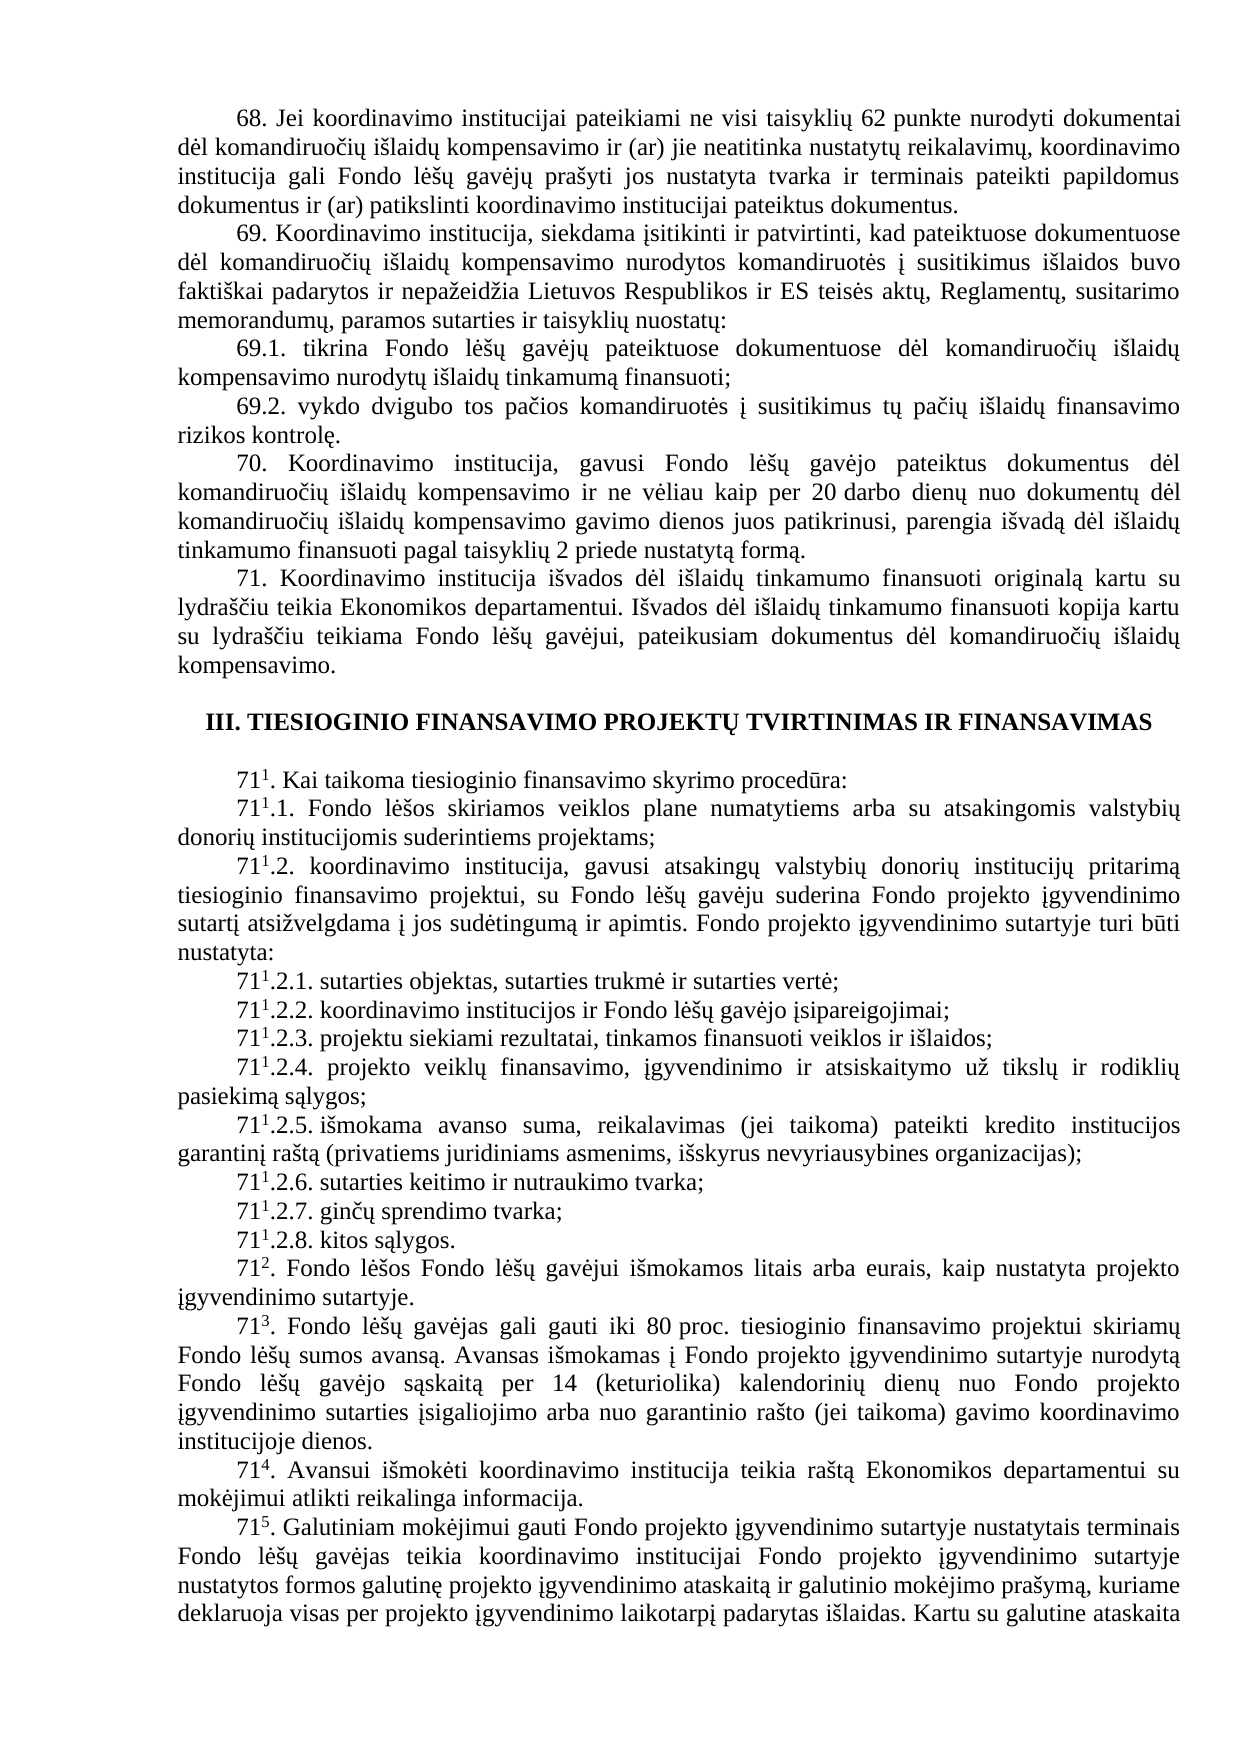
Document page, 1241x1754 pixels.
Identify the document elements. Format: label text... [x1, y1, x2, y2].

text 711.2.7. ginčų sprendimo tvarka; [177, 1196, 1181, 1225]
text 711.2.2. koordinavimo institucijos ir Fondo lėšų gavėjo įsipareigojimai; [177, 995, 1181, 1023]
text 69. Koordinavimo institucija, siekdama įsitikinti ir patvirtinti, kad pateiktuose dokumentuose dėl komandiruočių išlaidų kompensavimo nurodytos komandiruotės į susitikimus išlaidos buvo faktiškai padarytos ir nepažeidžia Lietuvos Respublikos ir ES teisės aktų, Reglamentų, susitarimo memorandumų, paramos sutarties ir taisyklių nuostatų: [177, 218, 1181, 333]
text 713. Fondo lėšų gavėjas gali gauti iki 80 proc. tiesioginio finansavimo projektui skiriamų Fondo lėšų sumos avansą. Avansas išmokamas į Fondo projekto įgyvendinimo sutartyje nurodytą Fondo lėšų gavėjo sąskaitą per 14 (keturiolika) kalendorinių dienų nuo Fondo projekto įgyvendinimo sutarties įsigaliojimo arba nuo garantinio rašto (jei taikoma) gavimo koordinavimo institucijoje dienos. [177, 1311, 1181, 1455]
text 68. Jei koordinavimo institucijai pateikiami ne visi taisyklių 62 punkte nurodyti dokumentai dėl komandiruočių išlaidų kompensavimo ir (ar) jie neatitinka nustatytų reikalavimų, koordinavimo institucija gali Fondo lėšų gavėjų prašyti jos nustatyta tvarka ir terminais pateikti papildomus dokumentus ir (ar) patikslinti koordinavimo institucijai pateiktus dokumentus. [177, 103, 1181, 218]
text 71. Koordinavimo institucija išvados dėl išlaidų tinkamumo finansuoti originalą kartu su lydraščiu teikia Ekonomikos departamentui. Išvados dėl išlaidų tinkamumo finansuoti kopija kartu su lydraščiu teikiama Fondo lėšų gavėjui, pateikusiam dokumentus dėl komandiruočių išlaidų kompensavimo. [177, 563, 1181, 678]
text 711.2.5. išmokama avanso suma, reikalavimas (jei taikoma) pateikti kredito institucijos garantinį raštą (privatiems juridiniams asmenims, išskyrus nevyriausybines organizacijas); [177, 1110, 1181, 1167]
text 711.2.3. projektu siekiami rezultatai, tinkamos finansuoti veiklos ir išlaidos; [177, 1023, 1181, 1052]
text 711.2.6. sutarties keitimo ir nutraukimo tvarka; [177, 1167, 1181, 1196]
text 711.2. koordinavimo institucija, gavusi atsakingų valstybių donorių institucijų pritarimą tiesioginio finansavimo projektui, su Fondo lėšų gavėju suderina Fondo projekto įgyvendinimo sutartį atsižvelgdama į jos sudėtingumą ir apimtis. Fondo projekto įgyvendinimo sutartyje turi būti nustatyta: [177, 851, 1181, 966]
text 69.2. vykdo dvigubo tos pačios komandiruotės į susitikimus tų pačių išlaidų finansavimo rizikos kontrolę. [177, 391, 1181, 448]
text 715. Galutiniam mokėjimui gauti Fondo projekto įgyvendinimo sutartyje nustatytais terminais Fondo lėšų gavėjas teikia koordinavimo institucijai Fondo projekto įgyvendinimo sutartyje nustatytos formos galutinę projekto įgyvendinimo ataskaitą ir galutinio mokėjimo prašymą, kuriame deklaruoja visas per projekto įgyvendinimo laikotarpį padarytas išlaidas. Kartu su galutine ataskaita [177, 1512, 1181, 1627]
text 712. Fondo lėšos Fondo lėšų gavėjui išmokamos litais arba eurais, kaip nustatyta projekto įgyvendinimo sutartyje. [177, 1253, 1181, 1311]
text 711.2.8. kitos sąlygos. [177, 1225, 1181, 1253]
text 70. Koordinavimo institucija, gavusi Fondo lėšų gavėjo pateiktus dokumentus dėl komandiruočių išlaidų kompensavimo ir ne vėliau kaip per 20 darbo dienų nuo dokumentų dėl komandiruočių išlaidų kompensavimo gavimo dienos juos patikrinusi, parengia išvadą dėl išlaidų tinkamumo finansuoti pagal taisyklių 2 priede nustatytą formą. [177, 448, 1181, 563]
text 714. Avansui išmokėti koordinavimo institucija teikia raštą Ekonomikos departamentui su mokėjimui atlikti reikalinga informacija. [177, 1455, 1181, 1512]
text 711.1. Fondo lėšos skiriamos veiklos plane numatytiems arba su atsakingomis valstybių donorių institucijomis suderintiems projektams; [177, 793, 1181, 851]
text III. Tiesioginio finansavimo projektų tvirtinimas ir finansavimas [177, 707, 1181, 736]
text 711.2.1. sutarties objektas, sutarties trukmė ir sutarties vertė; [177, 966, 1181, 995]
text 711.2.4. projekto veiklų finansavimo, įgyvendinimo ir atsiskaitymo už tikslų ir rodiklių pasiekimą sąlygos; [177, 1052, 1181, 1110]
text 711. Kai taikoma tiesioginio finansavimo skyrimo procedūra: [177, 765, 1181, 793]
text 69.1. tikrina Fondo lėšų gavėjų pateiktuose dokumentuose dėl komandiruočių išlaidų kompensavimo nurodytų išlaidų tinkamumą finansuoti; [177, 333, 1181, 391]
